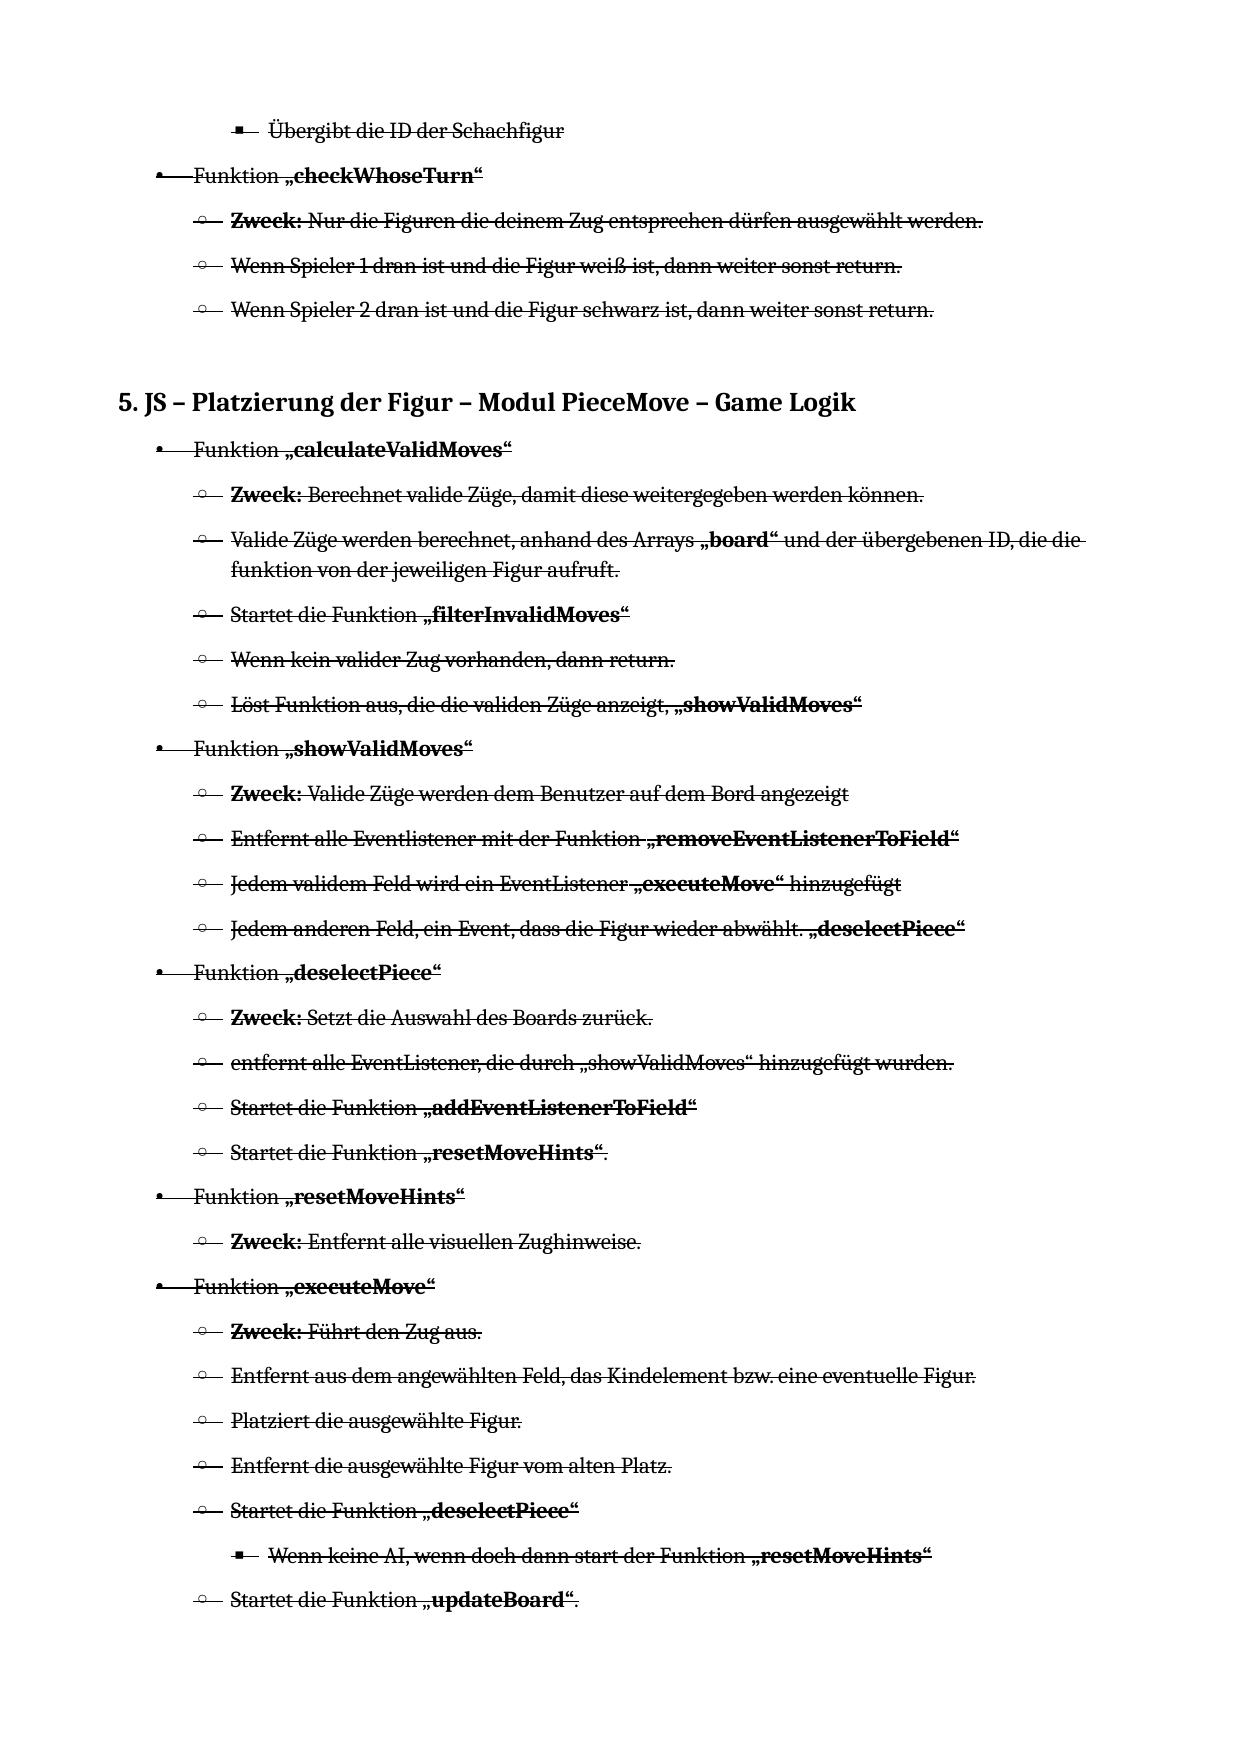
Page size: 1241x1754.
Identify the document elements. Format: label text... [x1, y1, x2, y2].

list Übergibt die ID der Schachfigur [231, 118, 1122, 144]
list Funktion „checkWhoseTurn“ [156, 163, 1122, 189]
list Startet die Funktion „filterInvalidMoves“ [193, 602, 1122, 628]
list Zweck: Valide Züge werden dem Benutzer auf dem Bord angezeigt [193, 781, 1122, 807]
list Löst Funktion aus, die die validen Züge anzeigt, „showValidMoves“ [193, 691, 1122, 718]
list Platziert die ausgewählte Figur. [193, 1408, 1122, 1434]
list Zweck: Führt den Zug aus. [193, 1318, 1122, 1345]
list Startet die Funktion „addEventListenerToField“ [193, 1094, 1122, 1121]
list Funktion „executeMove“ [156, 1274, 1122, 1300]
list Funktion „deselectPiece“ [156, 960, 1122, 986]
list Zweck: Setzt die Auswahl des Boards zurück. [193, 1005, 1122, 1031]
list Wenn Spieler 2 dran ist und die Figur schwarz ist, dann weiter sonst return. [193, 297, 1122, 324]
list Wenn keine AI, wenn doch dann start der Funktion „resetMoveHints“ [231, 1542, 1122, 1569]
list Jedem validem Feld wird ein EventListener „executeMove“ hinzugefügt [193, 871, 1122, 897]
list Entfernt alle Eventlistener mit der Funktion „removeEventListenerToField“ [193, 826, 1122, 852]
list Startet die Funktion „updateBoard“. [193, 1587, 1122, 1613]
list Wenn Spieler 1 dran ist und die Figur weiß ist, dann weiter sonst return. [193, 252, 1122, 279]
list Funktion „showValidMoves“ [156, 736, 1122, 762]
list Startet die Funktion „resetMoveHints“. [193, 1139, 1122, 1166]
list Entfernt aus dem angewählten Feld, das Kindelement bzw. eine eventuelle Figur. [193, 1363, 1122, 1389]
list Wenn kein valider Zug vorhanden, dann return. [193, 647, 1122, 673]
list Funktion „resetMoveHints“ [156, 1184, 1122, 1210]
list Valide Züge werden berechnet, anhand des Arrays „board“ und der übergebenen ID, die die funktion von der jeweiligen Figur aufruft. [193, 527, 1122, 583]
list entfernt alle EventListener, die durch „showValidMoves“ hinzugefügt wurden. [193, 1050, 1122, 1076]
list Zweck: Berechnet valide Züge, damit diese weitergegeben werden können. [193, 482, 1122, 508]
text 5. JS – Platzierung der Figur – Modul PieceMove – Game Logik [118, 387, 1122, 418]
list Startet die Funktion „deselectPiece“ [193, 1498, 1122, 1524]
list Funktion „calculateValidMoves“ [156, 437, 1122, 463]
list Entfernt die ausgewählte Figur vom alten Platz. [193, 1453, 1122, 1479]
list Jedem anderen Feld, ein Event, dass die Figur wieder abwählt. „deselectPiece“ [193, 915, 1122, 942]
list Zweck: Entfernt alle visuellen Zughinweise. [193, 1229, 1122, 1255]
list Zweck: Nur die Figuren die deinem Zug entsprechen dürfen ausgewählt werden. [193, 208, 1122, 234]
